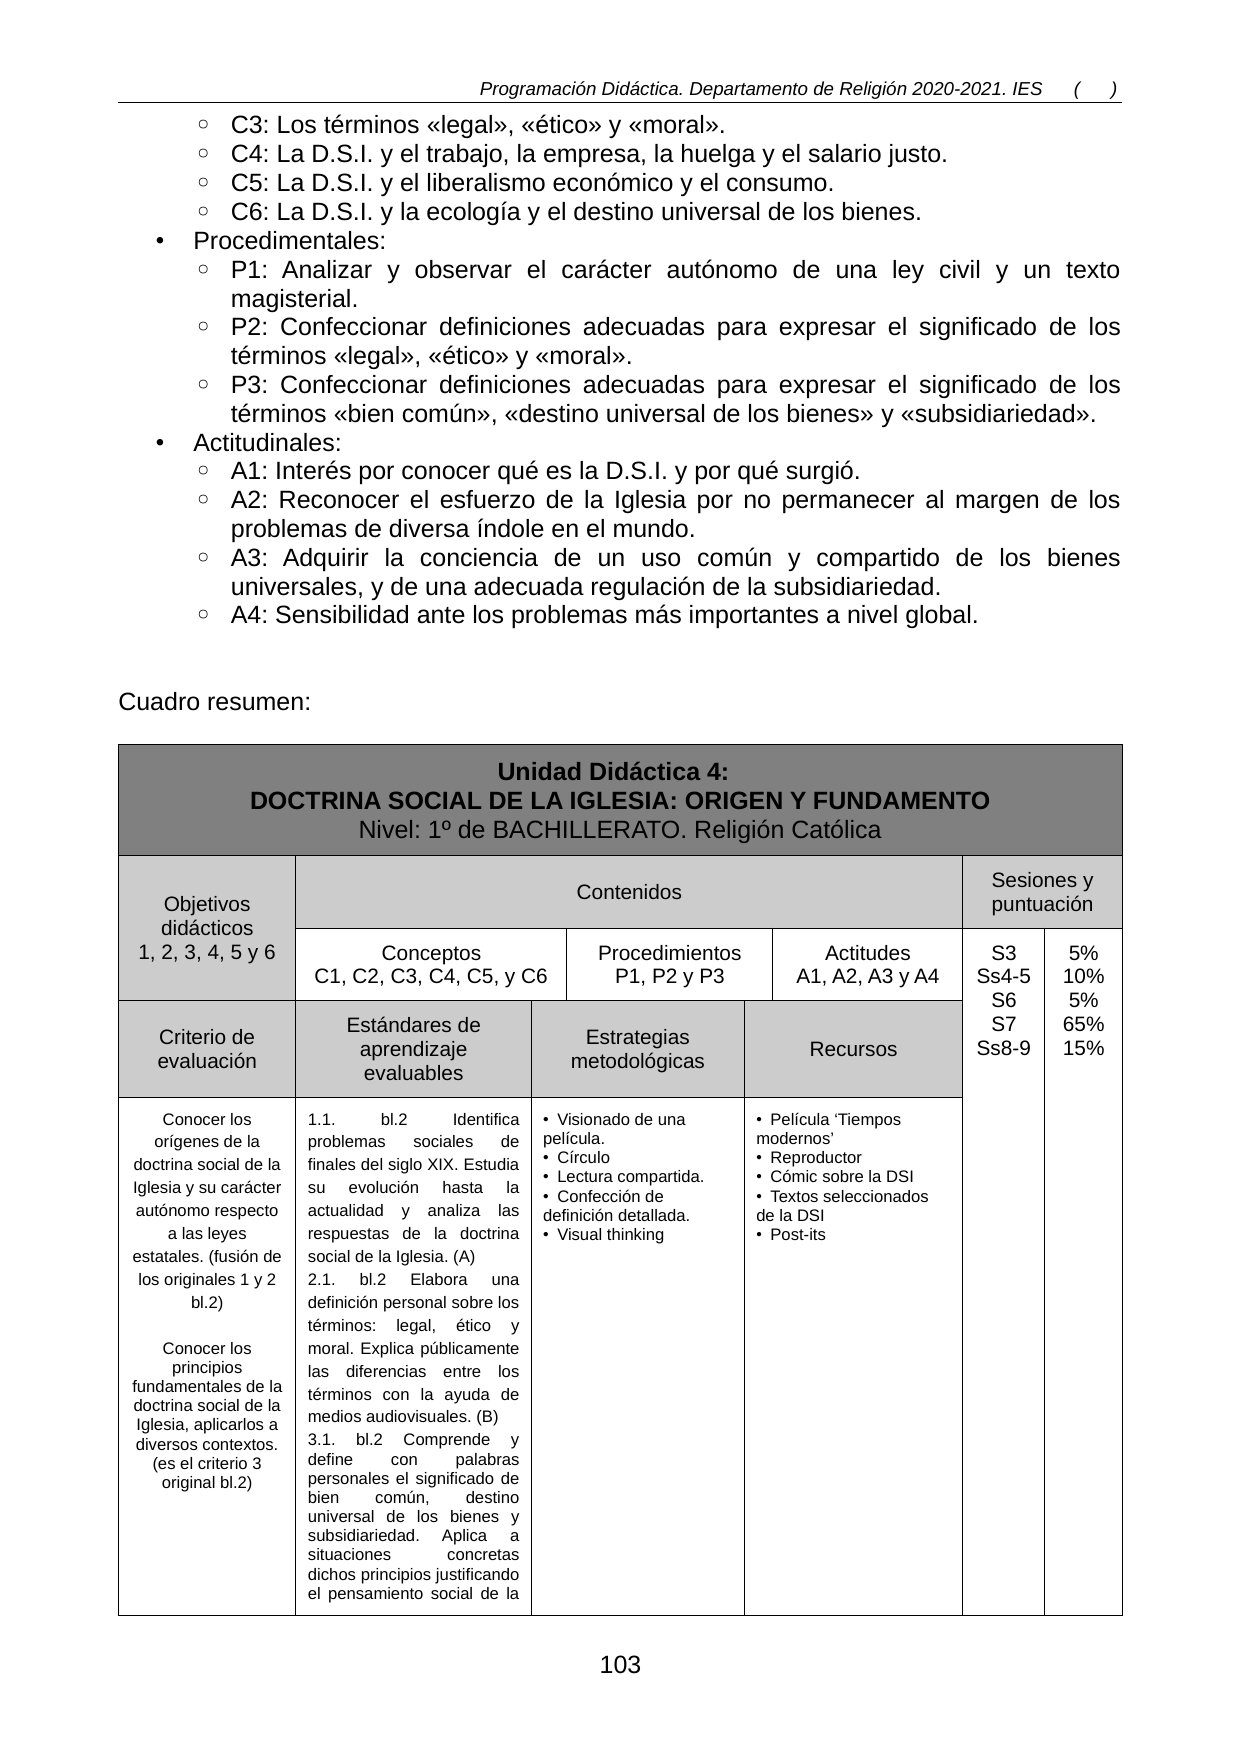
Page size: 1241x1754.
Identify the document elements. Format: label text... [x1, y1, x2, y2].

text Cuadro resumen: [118, 687, 1122, 716]
table_cell Recursos [745, 1001, 962, 1097]
table_cell 5% 10% 5% 65% 15% [1045, 929, 1122, 1614]
list Actitudinales: [156, 427, 1122, 456]
table_cell S3 Ss4-5 S6 S7 Ss8-9 [963, 929, 1044, 1614]
table_cell Sesiones y puntuación [963, 856, 1122, 928]
table_cell Objetivos didácticos 1, 2, 3, 4, 5 y 6 [119, 856, 295, 1000]
list A3: Adquirir la conciencia de un uso común y compartido de los bienes universales, y de una adecuada regulación de la subsidiariedad. [193, 543, 1122, 600]
table_cell 1.1. bl.2 Identifica problemas sociales de finales del siglo XIX. Estudia su evolución hasta la actualidad y analiza las respuestas de la doctrina social de la Iglesia. (A) 2.1. bl.2 Elabora una definición personal sobre los términos: legal, ético y moral. Explica públicamente las diferencias entre los términos con la ayuda de medios audiovisuales. (B) 3.1. bl.2 Comprende y define con palabras personales el significado de bien común, destino universal de los bienes y subsidiariedad. Aplica a situaciones concretas dichos principios justificando el pensamiento social de la [296, 1098, 531, 1614]
list A1: Interés por conocer qué es la D.S.I. y por qué surgió. [193, 456, 1122, 485]
table_cell Conceptos C1, C2, C3, C4, C5, y C6 [296, 929, 566, 1000]
table_cell Película ‘Tiempos modernos’ Reproductor Cómic sobre la DSI Textos seleccionados de la DSI Post-its [745, 1098, 962, 1614]
list A4: Sensibilidad ante los problemas más importantes a nivel global. [193, 600, 1122, 629]
table_cell Estrategias metodológicas [532, 1001, 744, 1097]
list P2: Confeccionar definiciones adecuadas para expresar el significado de los términos «legal», «ético» y «moral». [193, 312, 1122, 370]
table_cell Conocer los orígenes de la doctrina social de la Iglesia y su carácter autónomo respecto a las leyes estatales. (fusión de los originales 1 y 2 bl.2) Conocer los principios fundamentales de la doctrina social de la Iglesia, aplicarlos a diversos contextos. (es el criterio 3 original bl.2) [119, 1098, 295, 1614]
table_cell Criterio de evaluación [119, 1001, 295, 1097]
list A2: Reconocer el esfuerzo de la Iglesia por no permanecer al margen de los problemas de diversa índole en el mundo. [193, 485, 1122, 543]
list C3: Los términos «legal», «ético» y «moral». [193, 110, 1122, 139]
list P1: Analizar y observar el carácter autónomo de una ley civil y un texto magisterial. [193, 255, 1122, 312]
table_header Unidad Didáctica 4: DOCTRINA SOCIAL DE LA IGLESIA: ORIGEN Y FUNDAMENTO Nivel: 1º de BACHILLERATO. Religión Católica [119, 745, 1122, 855]
table_cell Estándares de aprendizaje evaluables [296, 1001, 531, 1097]
list P3: Confeccionar definiciones adecuadas para expresar el significado de los términos «bien común», «destino universal de los bienes» y «subsidiariedad». [193, 370, 1122, 427]
list C4: La D.S.I. y el trabajo, la empresa, la huelga y el salario justo. [193, 139, 1122, 168]
table_cell Visionado de una película. Círculo Lectura compartida. Confección de definición detallada. Visual thinking [532, 1098, 744, 1614]
list Procedimentales: [156, 226, 1122, 255]
list C6: La D.S.I. y la ecología y el destino universal de los bienes. [193, 197, 1122, 226]
table_cell Actitudes A1, A2, A3 y A4 [773, 929, 962, 1000]
list C5: La D.S.I. y el liberalismo económico y el consumo. [193, 168, 1122, 197]
table_cell Contenidos [296, 856, 962, 928]
table_cell Procedimientos P1, P2 y P3 [567, 929, 772, 1000]
